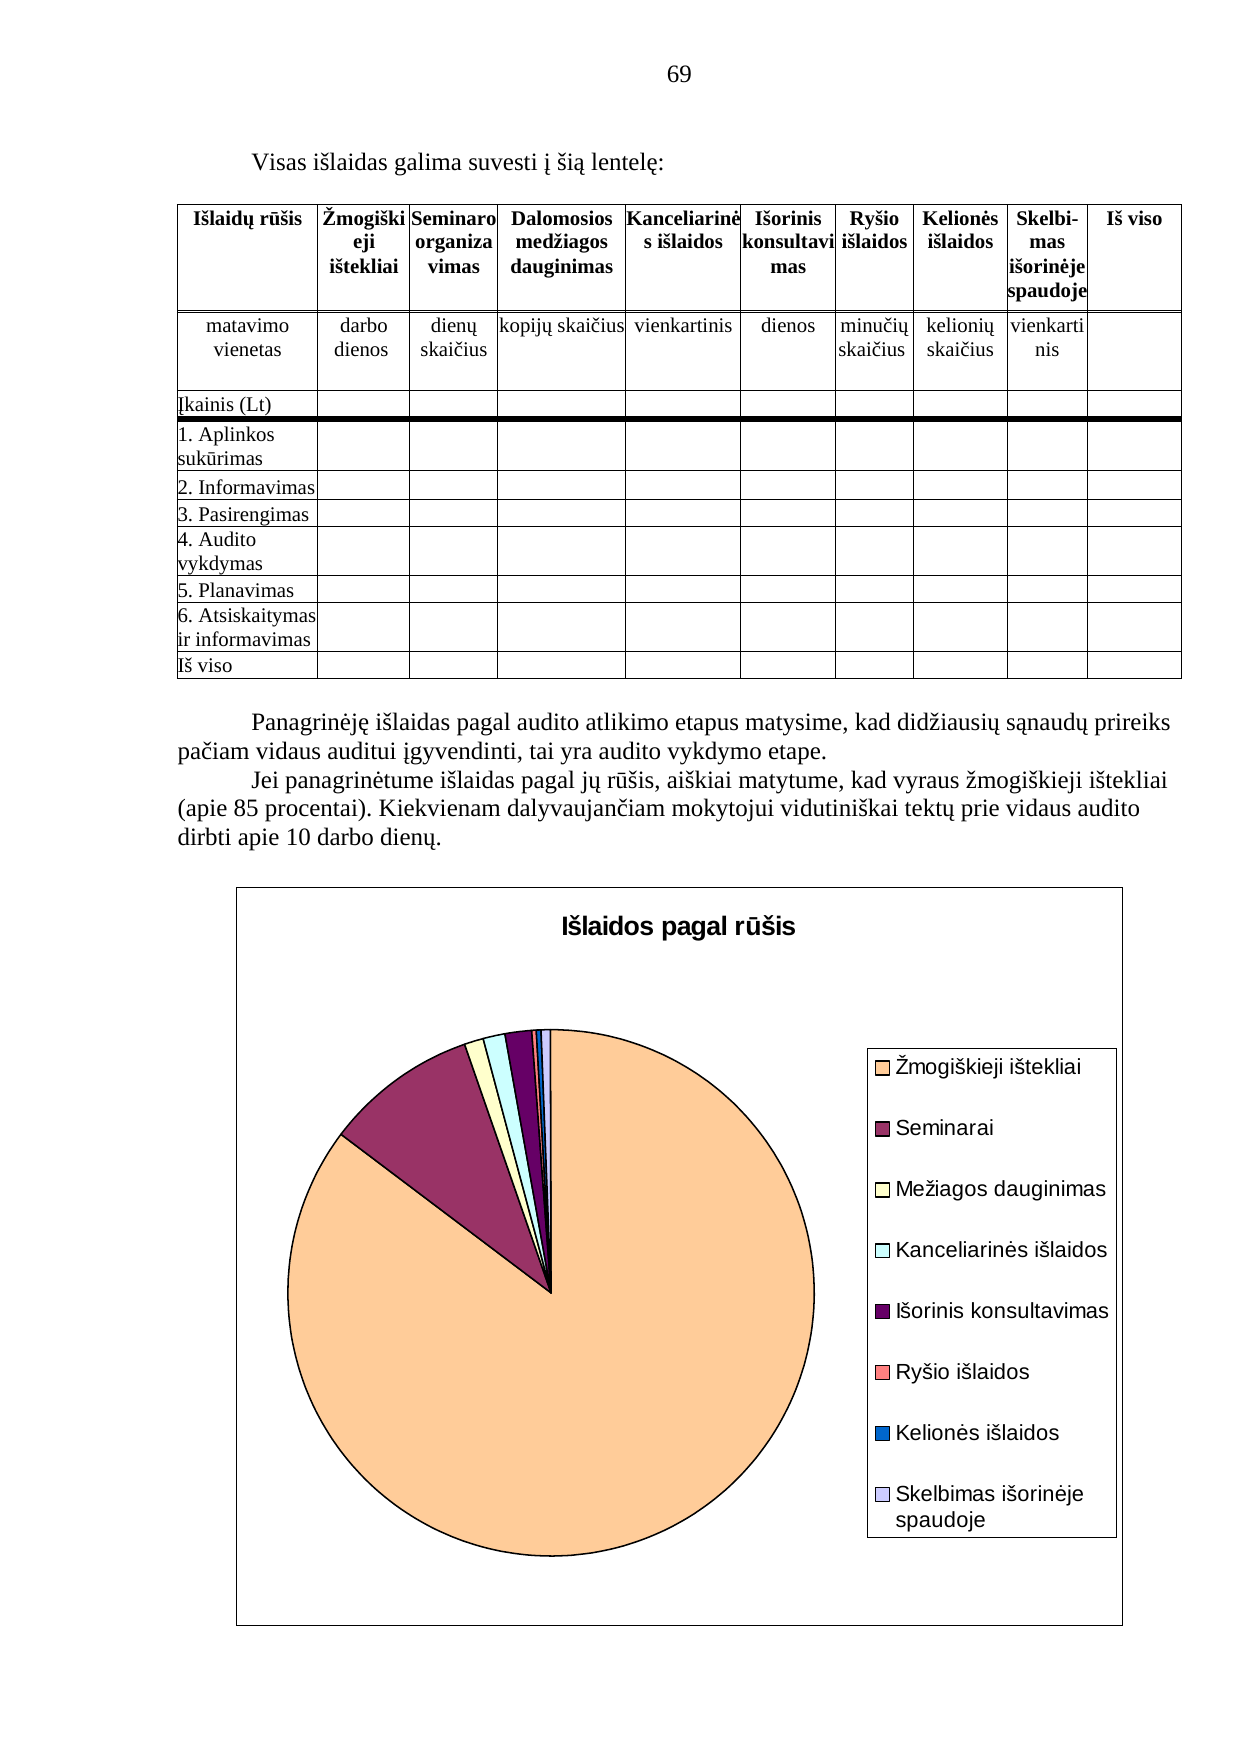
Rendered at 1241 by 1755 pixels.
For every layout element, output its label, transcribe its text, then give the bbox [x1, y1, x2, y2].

table_cell [498, 471, 625, 499]
table_header Kanceliarinės išlaidos [626, 205, 740, 310]
table_header Išlaidų rūšis [178, 205, 317, 310]
text Jei panagrinėtume išlaidas pagal jų rūšis, aiškiai matytume, kad vyraus žmogiškieji ištekliai (apie 85 procentai). Kiekvienam dalyvaujančiam mokytojui vidutiniškai tektų prie vidaus audito dirbti apie 10 darbo dienų. [177, 765, 1181, 851]
table_cell [741, 391, 835, 416]
table_cell [498, 422, 625, 470]
table_cell vienkartinis [626, 313, 740, 390]
table_cell kopijų skaičius [498, 313, 625, 390]
table_cell 4. Audito vykdymas [178, 527, 317, 575]
table_cell [836, 391, 913, 416]
table_cell [1088, 391, 1181, 416]
table_cell [410, 603, 497, 651]
table_cell [626, 471, 740, 499]
table_cell [1008, 603, 1087, 651]
table_cell Įkainis (Lt) [178, 391, 317, 416]
table_header Skelbi-mas išorinėje spaudoje [1008, 205, 1087, 310]
table_cell [1088, 576, 1181, 602]
text Panagrinėję išlaidas pagal audito atlikimo etapus matysime, kad didžiausių sąnaudų prireiks pačiam vidaus auditui įgyvendinti, tai yra audito vykdymo etape. [177, 707, 1181, 765]
table_cell [836, 422, 913, 470]
table_cell [410, 652, 497, 677]
table_cell [836, 500, 913, 526]
table_cell [1008, 500, 1087, 526]
table_header Ryšio išlaidos [836, 205, 913, 310]
table_cell [410, 422, 497, 470]
table_cell [836, 471, 913, 499]
table_cell [410, 500, 497, 526]
table_cell [1008, 391, 1087, 416]
table_cell kelionių skaičius [914, 313, 1007, 390]
table_cell [1088, 500, 1181, 526]
table_cell [626, 500, 740, 526]
table_cell [741, 652, 835, 677]
table_cell [1008, 652, 1087, 677]
table_cell darbo dienos [318, 313, 409, 390]
table_cell [626, 391, 740, 416]
table_cell [1088, 313, 1181, 390]
table_cell [914, 652, 1007, 677]
table_cell [914, 422, 1007, 470]
table_header Seminaro organizavimas [410, 205, 497, 310]
table_cell [1008, 471, 1087, 499]
table_cell [498, 527, 625, 575]
table_cell [318, 471, 409, 499]
table_header Išorinis konsultavimas [741, 205, 835, 310]
table_cell [914, 471, 1007, 499]
table_cell [1088, 603, 1181, 651]
table_cell [318, 652, 409, 677]
table_cell [836, 576, 913, 602]
table_cell [741, 527, 835, 575]
table_cell [318, 391, 409, 416]
table_cell [914, 603, 1007, 651]
table_header Dalomosios medžiagos dauginimas [498, 205, 625, 310]
table_cell minučių skaičius [836, 313, 913, 390]
table_cell [1088, 422, 1181, 470]
table_cell [914, 576, 1007, 602]
table_cell 6. Atsiskaitymas ir informavimas [178, 603, 317, 651]
table_cell [1088, 652, 1181, 677]
table_cell Iš viso [178, 652, 317, 677]
table_cell [318, 422, 409, 470]
table_cell dienos [741, 313, 835, 390]
table_cell [741, 422, 835, 470]
table_cell dienų skaičius [410, 313, 497, 390]
table_header Kelionės išlaidos [914, 205, 1007, 310]
table_cell [410, 527, 497, 575]
table_cell 2. Informavimas [178, 471, 317, 499]
table_cell [626, 422, 740, 470]
table_cell [741, 603, 835, 651]
table_cell matavimo vienetas [178, 313, 317, 390]
table_cell [410, 576, 497, 602]
table_cell [914, 391, 1007, 416]
table_cell [1008, 527, 1087, 575]
table_cell [410, 471, 497, 499]
table_cell [836, 527, 913, 575]
table_cell [498, 603, 625, 651]
table_cell [318, 527, 409, 575]
table_cell [1008, 422, 1087, 470]
table_cell [914, 500, 1007, 526]
table_cell [498, 500, 625, 526]
table_cell [498, 652, 625, 677]
table_cell [741, 576, 835, 602]
table_cell [741, 471, 835, 499]
table_cell [498, 391, 625, 416]
table_cell [626, 576, 740, 602]
table_cell [741, 500, 835, 526]
table_cell [318, 603, 409, 651]
table_cell [836, 652, 913, 677]
table_cell [836, 603, 913, 651]
table_cell 5. Planavimas [178, 576, 317, 602]
table_cell [626, 527, 740, 575]
table_cell [914, 527, 1007, 575]
text Visas išlaidas galima suvesti į šią lentelę: [177, 147, 1181, 176]
table_cell [626, 603, 740, 651]
table_cell [626, 652, 740, 677]
table_header Iš viso [1088, 205, 1181, 310]
table_header Žmogiškieji ištekliai [318, 205, 409, 310]
table_cell [318, 500, 409, 526]
table_cell [410, 391, 497, 416]
table_cell 3. Pasirengimas [178, 500, 317, 526]
table_cell [1008, 576, 1087, 602]
table_cell [318, 576, 409, 602]
table_cell [498, 576, 625, 602]
table_cell vienkartinis [1008, 313, 1087, 390]
table_cell [1088, 527, 1181, 575]
table_cell 1. Aplinkos sukūrimas [178, 422, 317, 470]
table_cell [1088, 471, 1181, 499]
